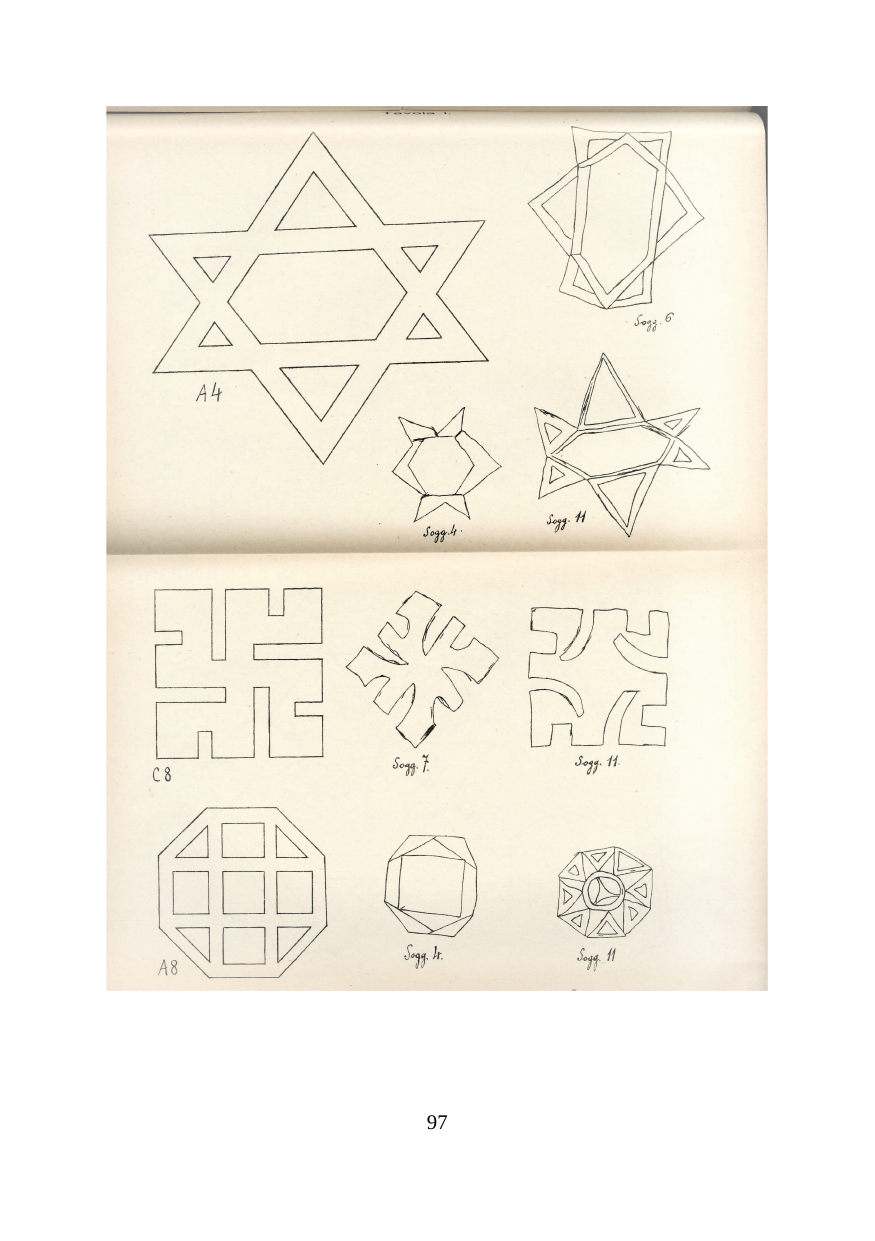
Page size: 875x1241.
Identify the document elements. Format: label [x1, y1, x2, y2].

picture [106, 106, 768, 991]
